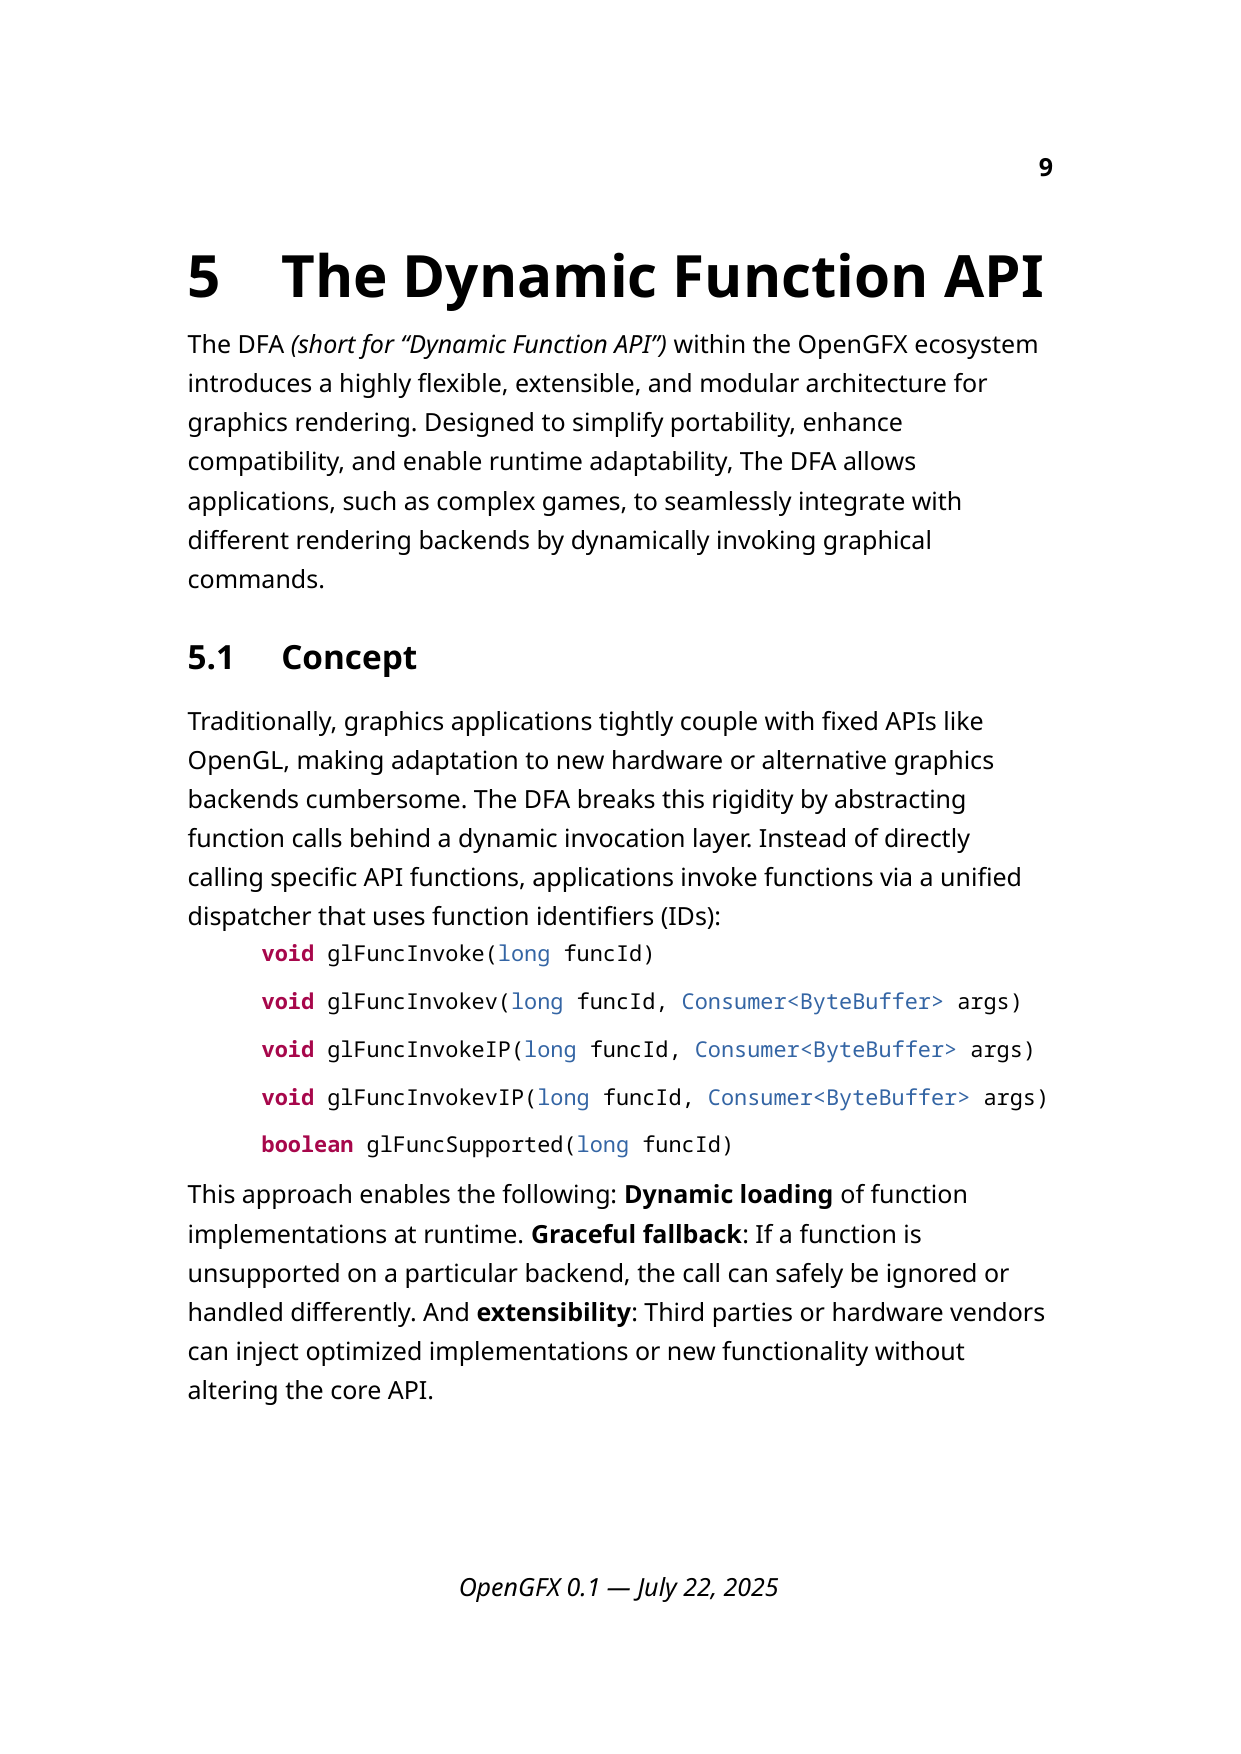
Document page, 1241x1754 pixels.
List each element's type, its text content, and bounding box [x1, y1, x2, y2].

text void glFuncInvokeIP(long funcId, Consumer<ByteBuffer> args) [261, 1034, 1053, 1063]
text void glFuncInvokev(long funcId, Consumer<ByteBuffer> args) [261, 986, 1053, 1016]
text void glFuncInvoke(long funcId) [261, 938, 1053, 968]
text boolean glFuncSupported(long funcId) [261, 1129, 1053, 1159]
text This approach enables the following: Dynamic loading of function implementations at runtime. Graceful fallback: If a function is unsupported on a particular backend, the call can safely be ignored or handled differently. And extensibility: Third parties or hardware vendors can inject optimized implementations or new functionality without altering the core API. [187, 1177, 1053, 1407]
text The DFA (short for “Dynamic Function API”) within the OpenGFX ecosystem introduces a highly flexible, extensible, and modular architecture for graphics rendering. Designed to simplify portability, enhance compatibility, and enable runtime adaptability, The DFA allows applications, such as complex games, to seamlessly integrate with different rendering backends by dynamically invoking graphical commands. [187, 327, 1053, 596]
text void glFuncInvokevIP(long funcId, Consumer<ByteBuffer> args) [261, 1082, 1053, 1111]
subtitle 5 The Dynamic Function API [187, 235, 1053, 314]
text Traditionally, graphics applications tightly couple with fixed APIs like OpenGL, making adaptation to new hardware or alternative graphics backends cumbersome. The DFA breaks this rigidity by abstracting function calls behind a dynamic invocation layer. Instead of directly calling specific API functions, applications invoke functions via a unified dispatcher that uses function identifiers (IDs): [187, 703, 1053, 933]
subtitle 5.1 Concept [187, 634, 1053, 679]
